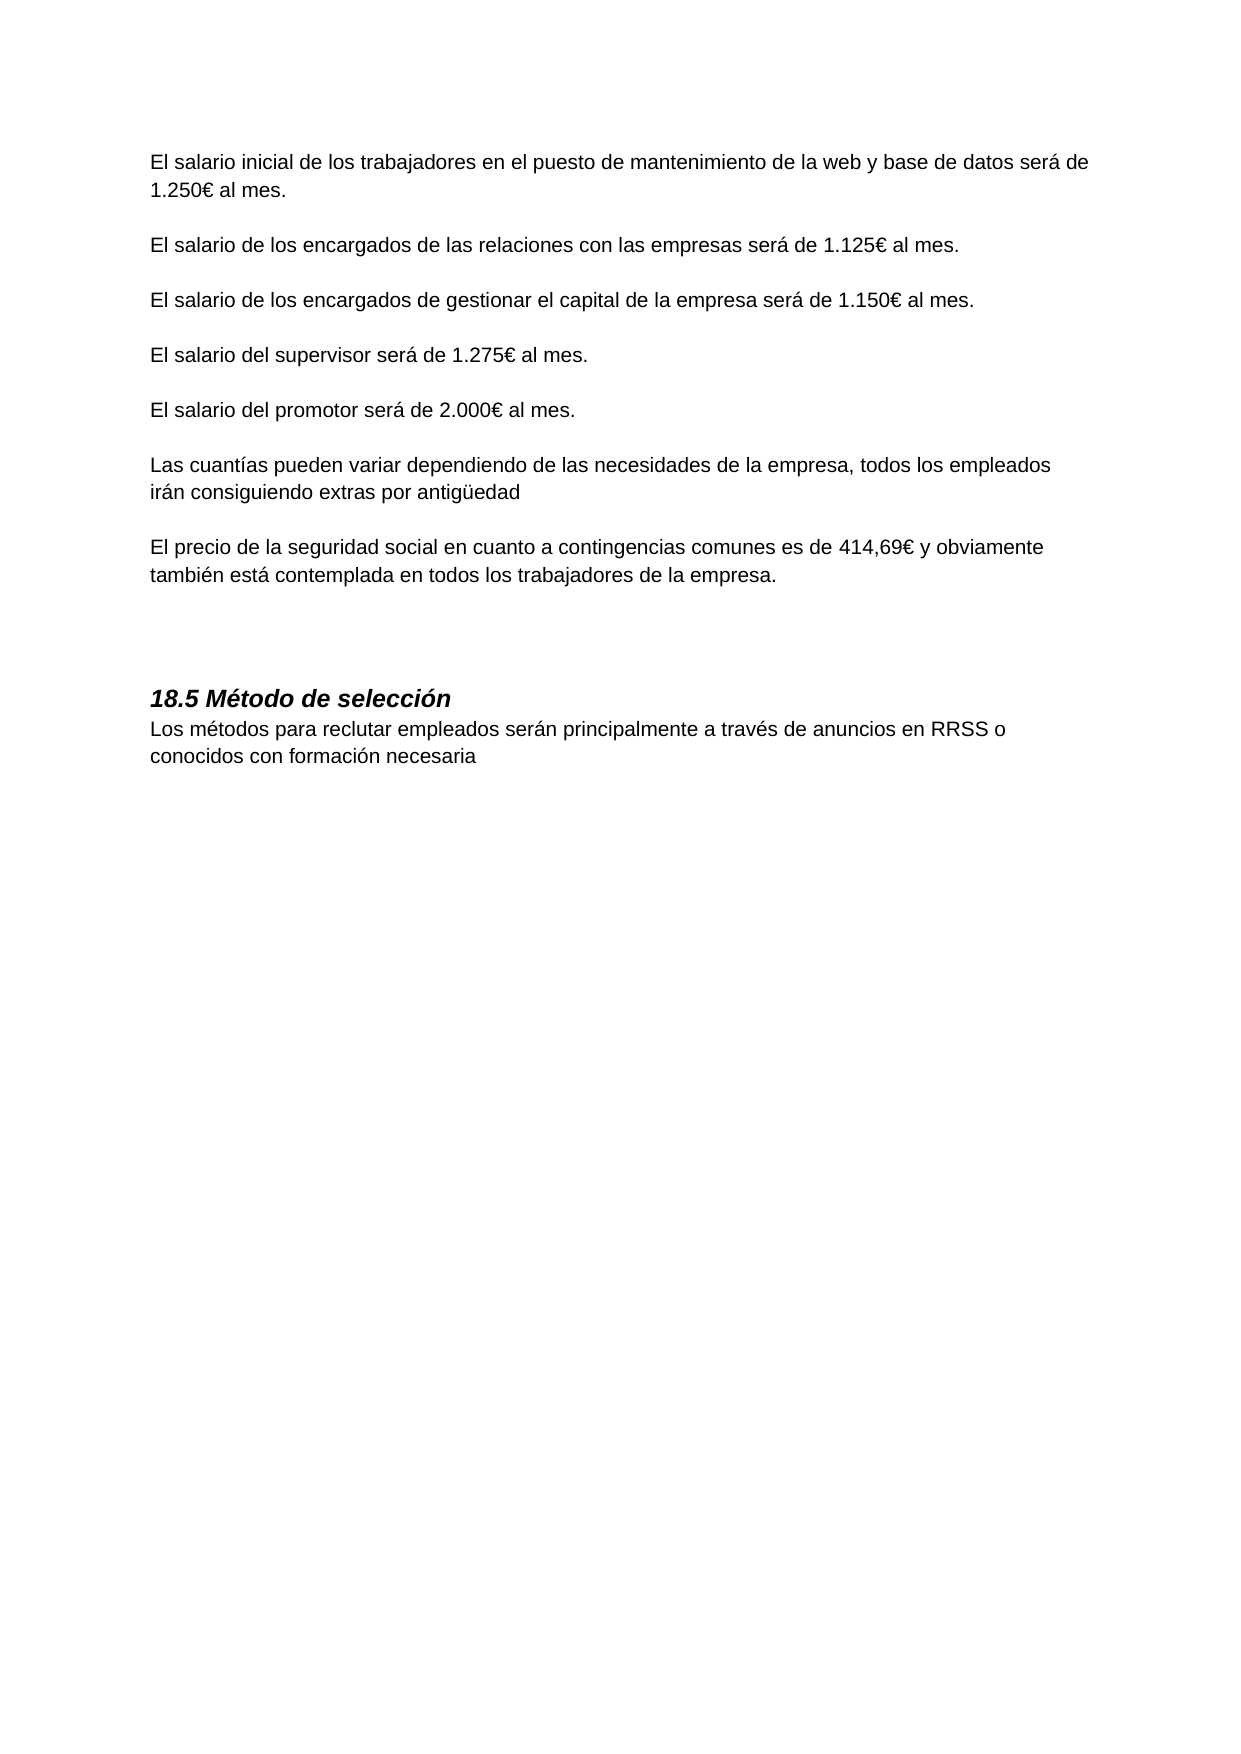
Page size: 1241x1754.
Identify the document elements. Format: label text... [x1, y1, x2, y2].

text El salario del promotor será de 2.000€ al mes. [150, 397, 1090, 421]
text Las cuantías pueden variar dependiendo de las necesidades de la empresa, todos los empleados irán consiguiendo extras por antigüedad [150, 452, 1090, 504]
text El salario del supervisor será de 1.275€ al mes. [150, 342, 1090, 366]
text El salario inicial de los trabajadores en el puesto de mantenimiento de la web y base de datos será de 1.250€ al mes. [150, 150, 1090, 201]
text El salario de los encargados de las relaciones con las empresas será de 1.125€ al mes. [150, 232, 1090, 256]
text El precio de la seguridad social en cuanto a contingencias comunes es de 414,69€ y obviamente también está contemplada en todos los trabajadores de la empresa. [150, 535, 1090, 586]
text El salario de los encargados de gestionar el capital de la empresa será de 1.150€ al mes. [150, 287, 1090, 311]
text 18.5 Método de selección [150, 683, 1090, 712]
text Los métodos para reclutar empleados serán principalmente a través de anuncios en RRSS o conocidos con formación necesaria [150, 717, 1090, 768]
